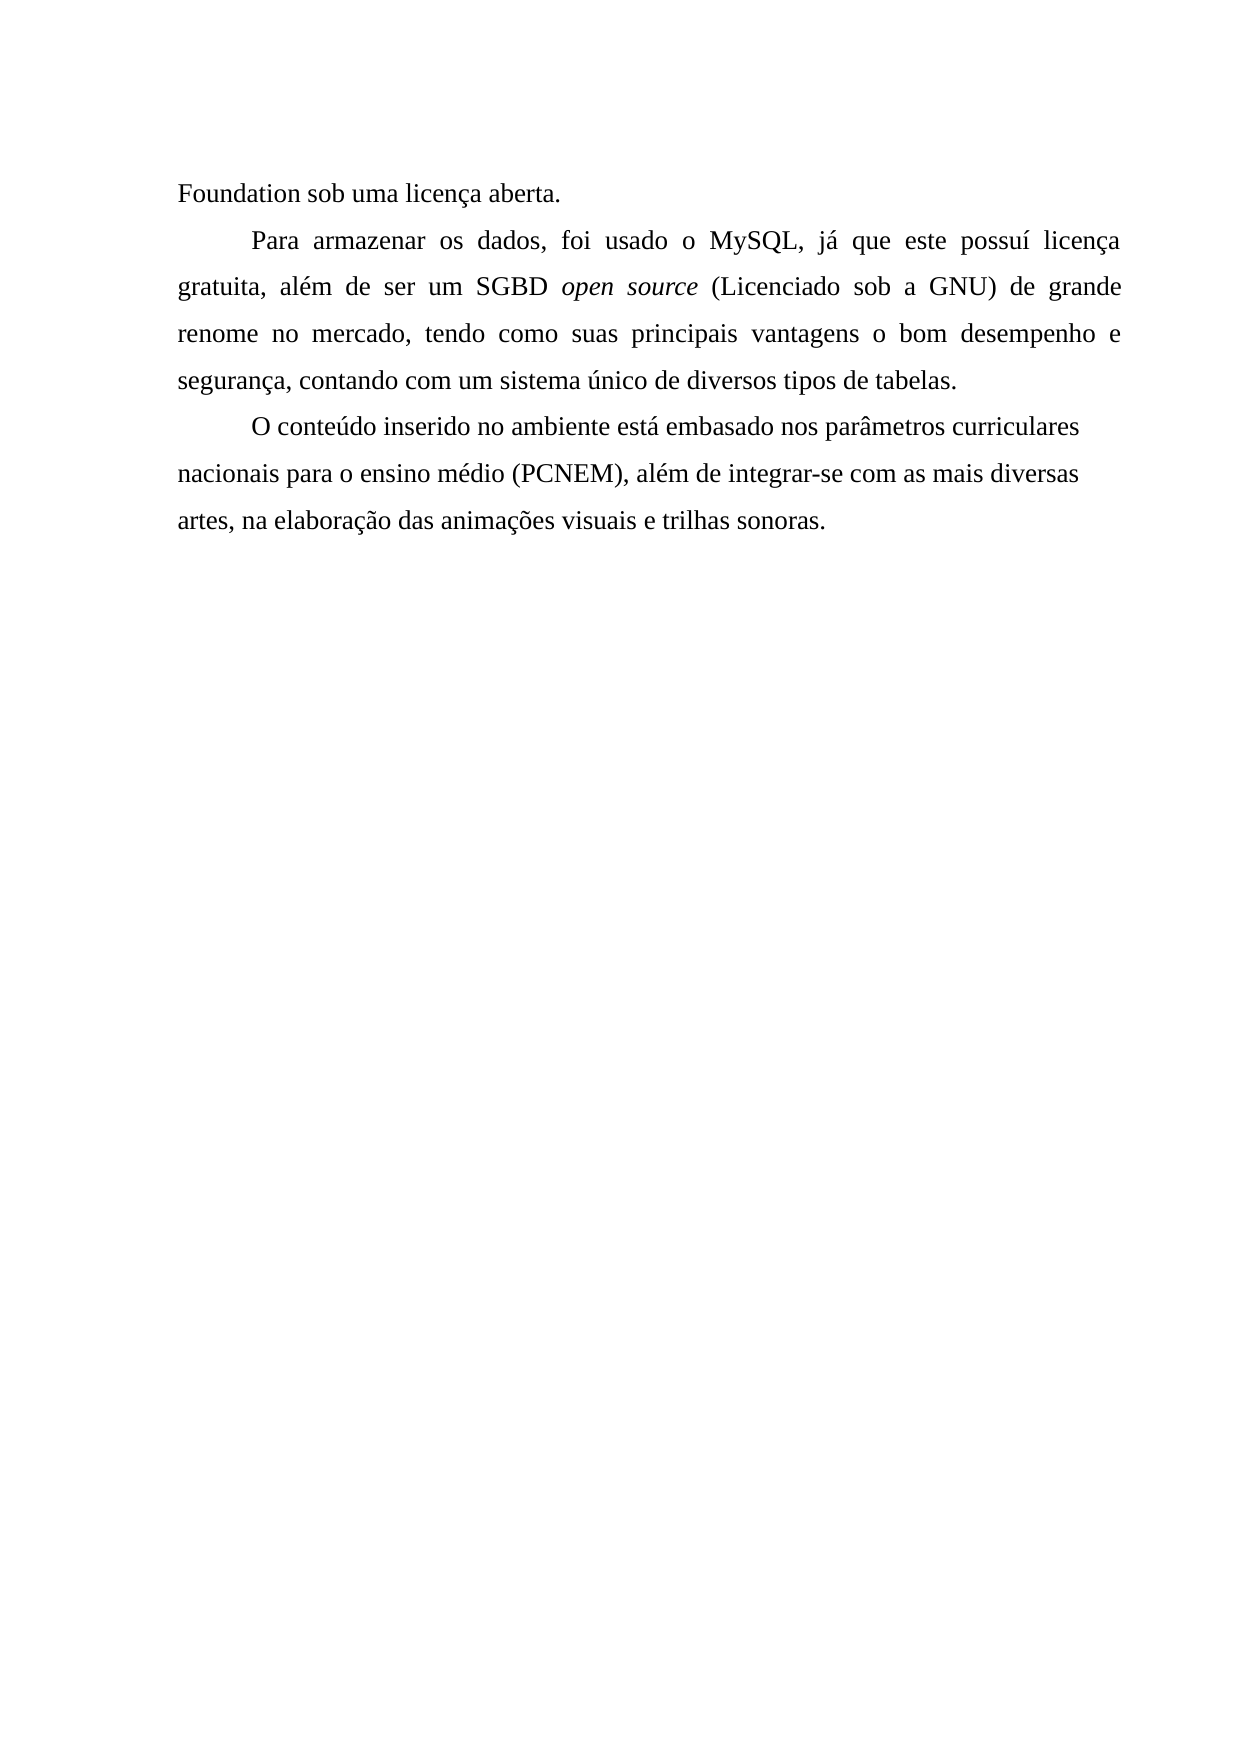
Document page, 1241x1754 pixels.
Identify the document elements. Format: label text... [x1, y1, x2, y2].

text O conteúdo inserido no ambiente está embasado nos parâmetros curriculares nacionais para o ensino médio (PCNEM), além de integrar-se com as mais diversas artes, na elaboração das animações visuais e trilhas sonoras. [177, 411, 1122, 535]
text Foundation sob uma licença aberta. [177, 177, 1122, 208]
text Para armazenar os dados, foi usado o MySQL, já que este possuí licença gratuita, além de ser um SGBD open source (Licenciado sob a GNU) de grande renome no mercado, tendo como suas principais vantagens o bom desempenho e segurança, contando com um sistema único de diversos tipos de tabelas. [177, 224, 1122, 395]
